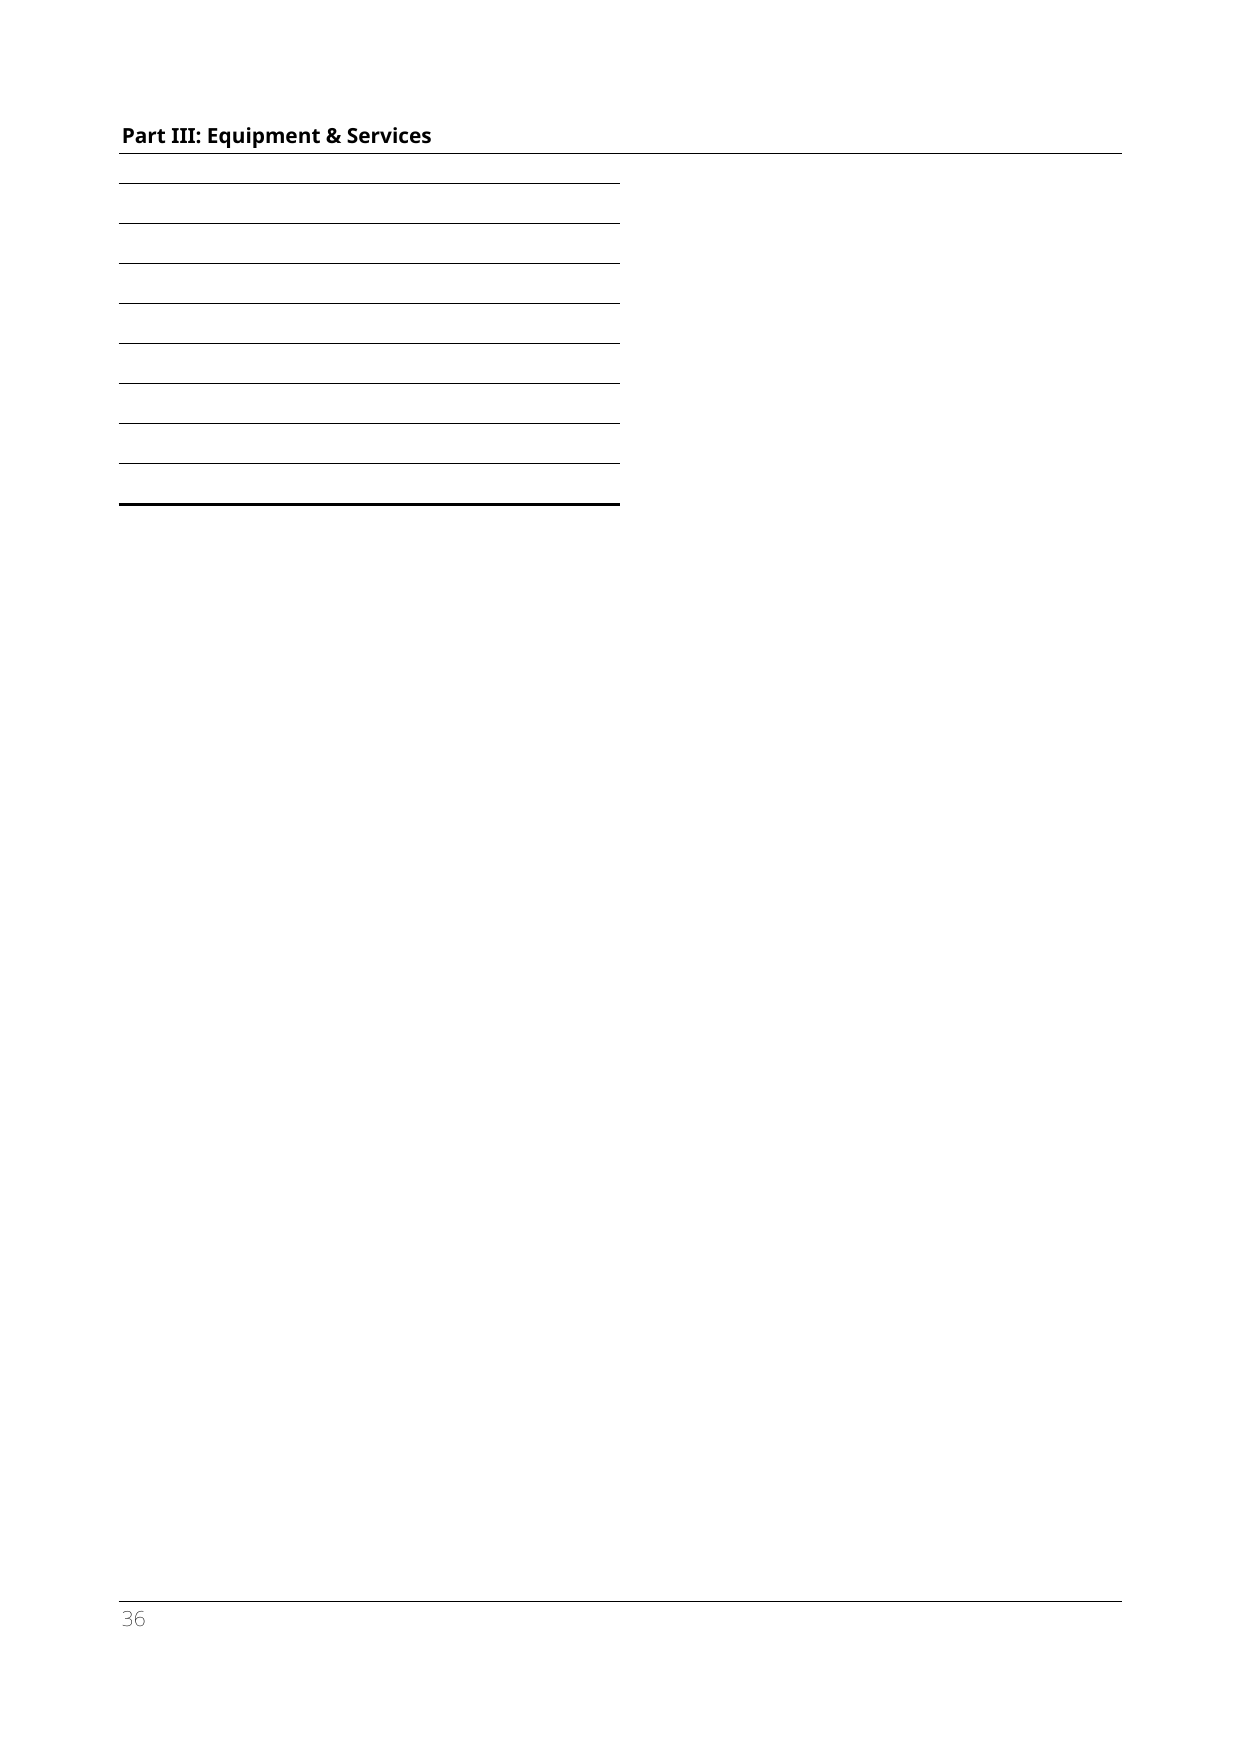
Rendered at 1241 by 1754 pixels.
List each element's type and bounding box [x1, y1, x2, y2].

table_cell [606, 384, 620, 423]
table_cell [325, 224, 390, 263]
table_cell [484, 184, 606, 223]
table_cell [325, 424, 390, 463]
table_cell [484, 344, 606, 383]
table_cell [119, 264, 325, 303]
table_cell [484, 424, 606, 463]
table_cell [390, 384, 484, 423]
table_cell [484, 264, 606, 303]
table_cell [390, 264, 484, 303]
table_cell [325, 304, 390, 343]
table_cell [606, 344, 620, 383]
table_cell [119, 424, 325, 463]
table_cell [325, 264, 390, 303]
table_cell [606, 184, 620, 223]
table_cell [484, 224, 606, 263]
table_cell [606, 464, 620, 503]
table_cell [606, 424, 620, 463]
table_cell [390, 344, 484, 383]
table_cell [119, 506, 620, 540]
table_cell [119, 384, 325, 423]
table_cell [119, 224, 325, 263]
table_cell [325, 464, 390, 503]
table_cell [119, 304, 325, 343]
table_cell [606, 264, 620, 303]
table_cell [484, 304, 606, 343]
table_cell [484, 464, 606, 503]
table_cell [390, 304, 484, 343]
table_cell [390, 224, 484, 263]
table_cell [325, 184, 390, 223]
table_cell [119, 184, 325, 223]
table_cell [606, 224, 620, 263]
table_cell [325, 344, 390, 383]
table_cell [390, 184, 484, 223]
table_cell [390, 464, 484, 503]
table_cell [606, 304, 620, 343]
table_cell [119, 464, 325, 503]
table_cell [325, 384, 390, 423]
table_cell [390, 424, 484, 463]
table_cell [119, 344, 325, 383]
table_cell [484, 384, 606, 423]
